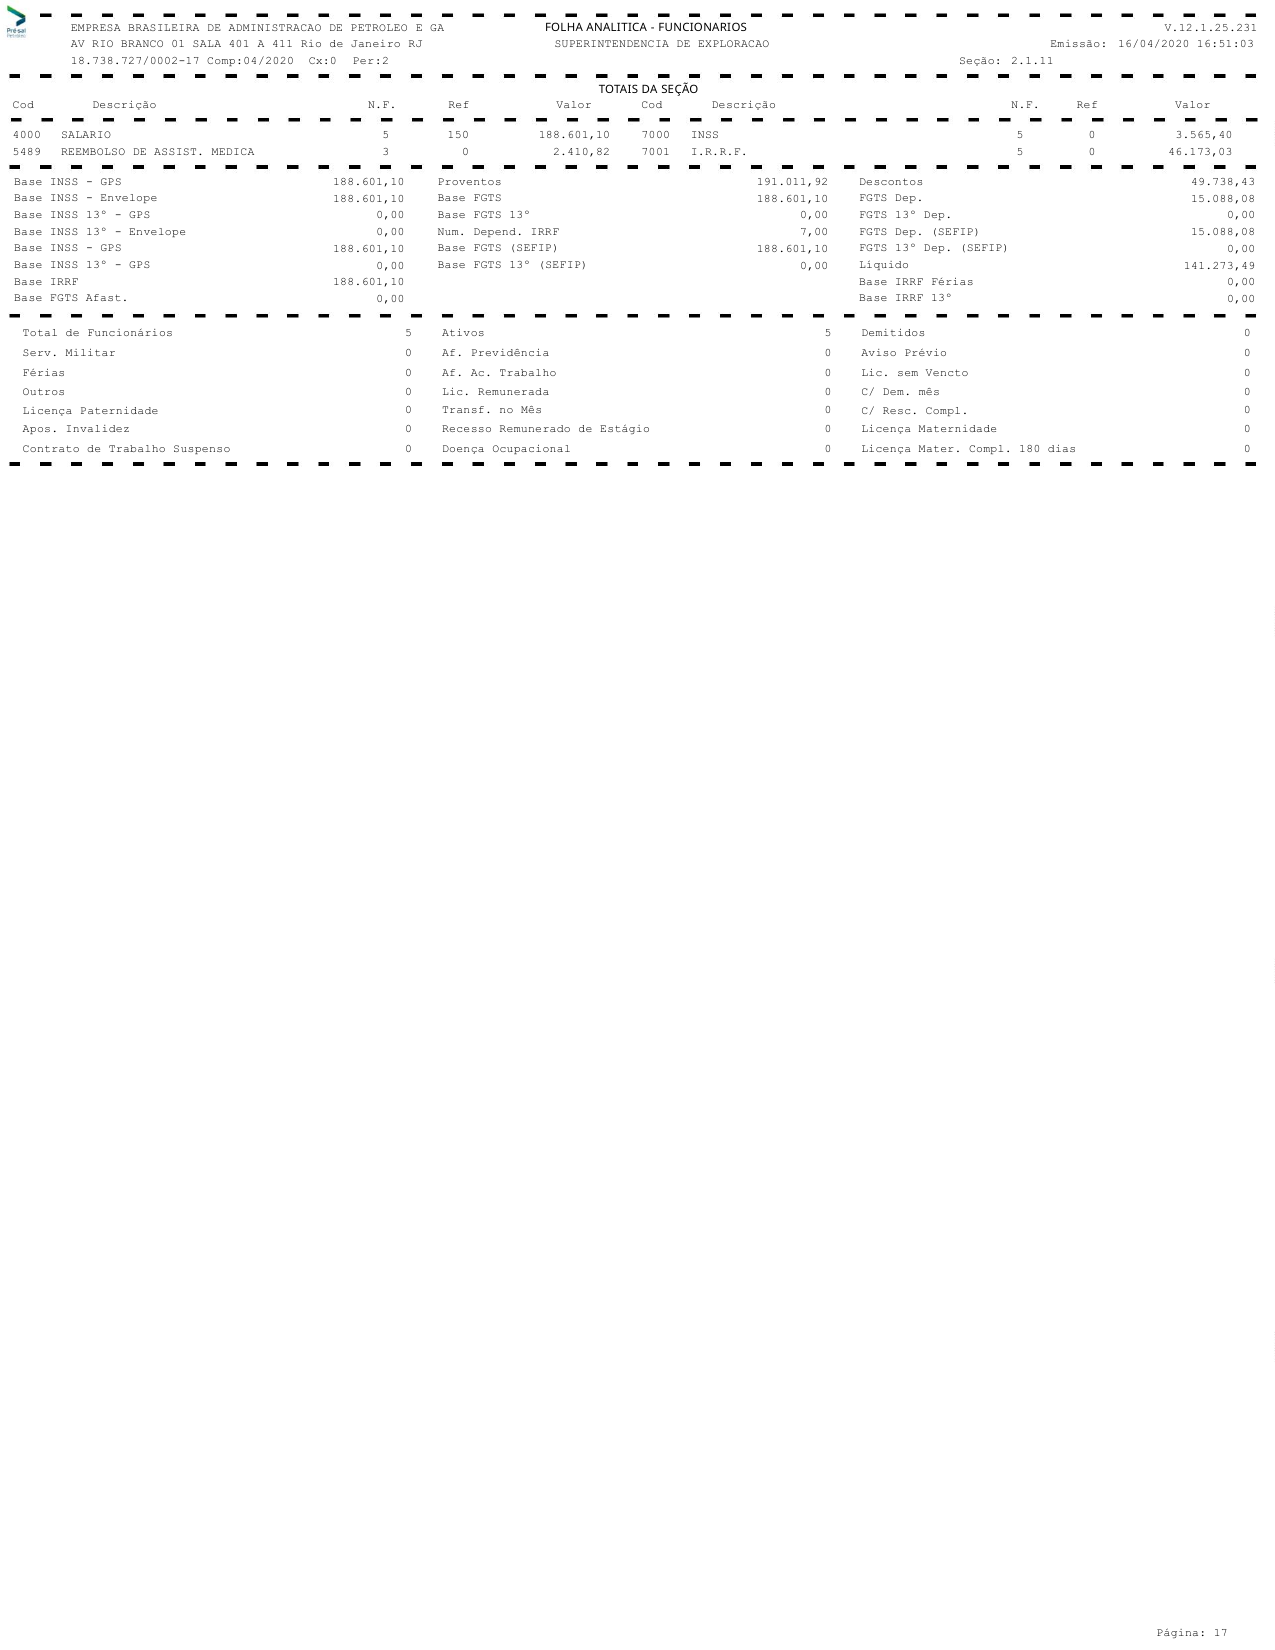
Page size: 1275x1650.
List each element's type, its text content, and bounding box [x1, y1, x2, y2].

text Descrição [711, 97, 793, 111]
text 188.601,10 [538, 128, 627, 141]
text 49.738,43 [1191, 175, 1273, 188]
text INSS [691, 128, 765, 141]
text Ativos [442, 325, 502, 339]
text Aviso Prévio [861, 345, 964, 359]
text 5 [1016, 144, 1041, 158]
text 0 [824, 421, 849, 435]
text 2.410,82 [553, 144, 627, 158]
text Proventos [437, 174, 519, 188]
text 0,00 [1227, 208, 1273, 222]
text Af. Ac. Trabalho [442, 365, 574, 379]
text 7001 [641, 144, 687, 158]
text 0,00 [800, 258, 846, 272]
text Apos. Invalidez [22, 422, 179, 435]
text 16/04/2020 16:51:03 [1118, 37, 1275, 50]
text 0 [1244, 442, 1268, 455]
text 0 [1244, 421, 1268, 435]
text SALARIO [61, 128, 128, 141]
text 0 [824, 385, 849, 398]
text 0 [1244, 365, 1268, 379]
text 0 [462, 144, 486, 158]
text 15.088,08 [1191, 225, 1273, 238]
text 0,00 [1227, 241, 1273, 255]
text Férias [22, 365, 83, 379]
text Base FGTS [437, 191, 519, 204]
text Serv. Militar [22, 345, 196, 359]
text Base IRRF Férias [859, 274, 991, 288]
text I.R.R.F. [691, 144, 765, 158]
text 188.601,10 [333, 191, 422, 205]
text Base IRRF [14, 274, 171, 288]
text 0,00 [376, 208, 422, 222]
text Valor [556, 97, 609, 111]
text Contrato de Trabalho Suspenso [22, 442, 256, 455]
text Licença Mater. Compl. 180 dias [861, 442, 1102, 455]
text 150 [447, 128, 486, 141]
text 5 [405, 325, 429, 339]
text 0 [824, 403, 849, 417]
text SUPERINTENDENCIA DE EXPLORACAO [554, 37, 795, 50]
text 0,00 [376, 292, 422, 305]
text 000 [19, 128, 58, 141]
text 191.011,92 [757, 175, 846, 188]
text 3.565,40 [1175, 128, 1250, 141]
text 5 [382, 128, 406, 141]
text Página: 17 [1156, 1626, 1244, 1639]
text Cod [641, 97, 680, 111]
text V.12.1.25.231 [1164, 20, 1275, 34]
text 7,00 [800, 225, 846, 238]
text Demitidos [861, 325, 943, 339]
text Doença Ocupacional [442, 441, 675, 455]
text 0,00 [800, 208, 846, 222]
text 8.738.727/0002-17 Comp:04/2020 Cx:0 Per:2 [78, 53, 414, 67]
text 0,00 [376, 258, 422, 272]
text 0 [1244, 385, 1268, 398]
text 188.601,10 [333, 242, 422, 255]
text Total de Funcionários [22, 325, 196, 339]
text 0 [1244, 345, 1268, 359]
text 0 [824, 442, 849, 455]
text Base INSS - GPS [14, 241, 211, 254]
text 7000 [641, 128, 687, 141]
text FGTS 13º Dep. (SEFIP) [859, 241, 1033, 254]
text Licença Paternidade [22, 403, 179, 417]
text 0,00 [1227, 292, 1273, 305]
text 0 [405, 421, 429, 435]
text 0 [405, 385, 429, 398]
text Transf. no Mês [442, 403, 574, 417]
text C/ Dem. mês [861, 385, 986, 398]
text 46.173,03 [1168, 144, 1250, 158]
text 0,00 [1227, 275, 1273, 288]
text 5 [824, 325, 849, 339]
text Valor [1175, 97, 1228, 111]
text 3 [382, 144, 406, 158]
text 5 [12, 144, 19, 158]
text Ref [448, 97, 487, 111]
text Base FGTS 13º [437, 207, 548, 221]
text Emissão: [1050, 37, 1118, 50]
text Cod [12, 97, 51, 111]
text Base FGTS 13º (SEFIP) [437, 257, 611, 271]
text FGTS Dep. (SEFIP) [859, 224, 1033, 238]
text 188.601,10 [757, 191, 846, 205]
text 4 [12, 128, 19, 141]
text FOLHA ANALITICA - FUNCIONARIOS [545, 20, 785, 34]
text Base INSS - Envelope [14, 191, 211, 204]
text Ref [1076, 97, 1115, 111]
text 0 [1244, 325, 1268, 339]
text 5 [1016, 128, 1041, 141]
text 0 [1088, 128, 1113, 141]
text Base INSS 13º - GPS [14, 207, 211, 221]
text 0 [405, 365, 429, 379]
text 15.088,08 [1191, 191, 1273, 205]
text FGTS Dep. [859, 191, 941, 204]
text Recesso Remunerado de Estágio [442, 422, 675, 435]
text 188.601,10 [333, 175, 422, 188]
text 0 [824, 365, 849, 379]
text N.F. [368, 97, 414, 111]
text Af. Previdência [442, 345, 567, 359]
text Licença Maternidade [861, 422, 1018, 435]
text Descrição [92, 97, 174, 111]
text Base FGTS (SEFIP) [437, 241, 611, 254]
text 0 [824, 345, 849, 359]
text 188.601,10 [333, 275, 422, 288]
text Base INSS 13º - GPS [14, 257, 171, 271]
text 188.601,10 [757, 242, 846, 255]
text 1 [71, 53, 78, 67]
text 141.273,49 [1184, 258, 1273, 272]
text 0,00 [376, 225, 422, 238]
text N.F. [1011, 97, 1057, 111]
text Lic. sem Vencto [861, 365, 986, 379]
text 0 [1244, 403, 1268, 417]
text C/ Resc. Compl. [861, 403, 1018, 417]
text REEMBOLSO DE ASSIST. MEDICA [61, 144, 280, 158]
text Líquido [859, 257, 1033, 271]
text Outros [22, 385, 83, 398]
text Base INSS - GPS [14, 174, 139, 188]
text FGTS 13º Dep. [859, 207, 1033, 221]
text Base INSS 13º - Envelope [14, 224, 211, 238]
text 0 [1088, 144, 1113, 158]
text TOTAIS DA SEÇÃO [598, 82, 723, 96]
text 0 [405, 442, 429, 455]
text Num. Depend. IRRF [437, 224, 611, 238]
text Seção: 2.1.11 [959, 53, 1130, 67]
text Base FGTS Afast. [14, 291, 146, 304]
text 0 [405, 345, 429, 359]
text Descontos [859, 174, 941, 188]
text AV RIO BRANCO 01 SALA 401 A 411 Rio de Janeiro RJ [71, 37, 469, 50]
text Base IRRF 13º [859, 291, 991, 304]
text Lic. Remunerada [442, 385, 574, 398]
text EMPRESA BRASILEIRA DE ADMINISTRACAO DE PETROLEO E GA [71, 20, 469, 34]
text 0 [405, 403, 429, 417]
text 489 [19, 144, 58, 158]
picture [0, 0, 1275, 1650]
